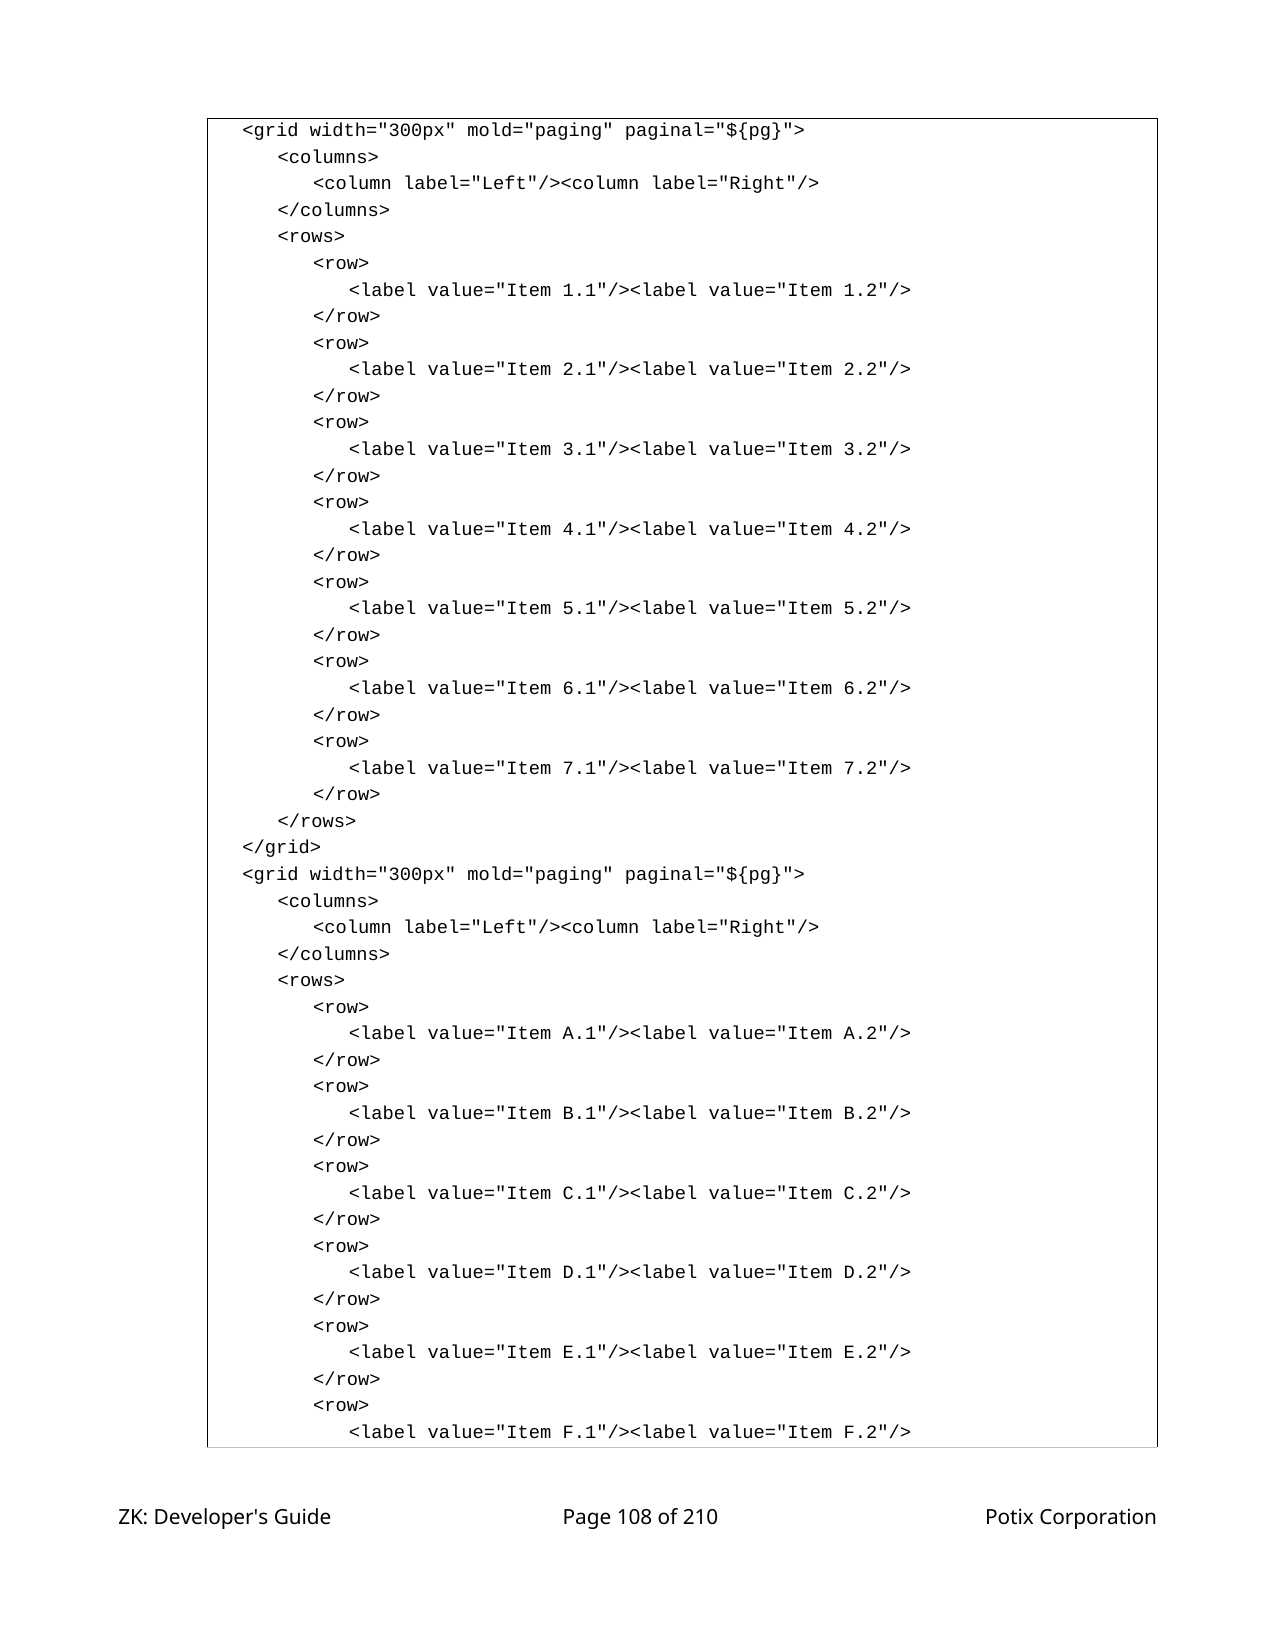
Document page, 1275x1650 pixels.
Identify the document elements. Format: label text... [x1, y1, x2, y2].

text <grid width="300px" mold="paging" paginal="${pg}"> <columns> <column label="Left"/><column label="Right"/> </columns> <rows> <row> <label value="Item 1.1"/><label value="Item 1.2"/> </row> <row> <label value="Item 2.1"/><label value="Item 2.2"/> </row> <row> <label value="Item 3.1"/><label value="Item 3.2"/> </row> <row> <label value="Item 4.1"/><label value="Item 4.2"/> </row> <row> <label value="Item 5.1"/><label value="Item 5.2"/> </row> <row> <label value="Item 6.1"/><label value="Item 6.2"/> </row> <row> <label value="Item 7.1"/><label value="Item 7.2"/> </row> </rows> </grid> <grid width="300px" mold="paging" paginal="${pg}"> <columns> <column label="Left"/><column label="Right"/> </columns> <rows> <row> <label value="Item A.1"/><label value="Item A.2"/> </row> <row> <label value="Item B.1"/><label value="Item B.2"/> </row> <row> <label value="Item C.1"/><label value="Item C.2"/> </row> <row> <label value="Item D.1"/><label value="Item D.2"/> </row> <row> <label value="Item E.1"/><label value="Item E.2"/> </row> <row> <label value="Item F.1"/><label value="Item F.2"/> [208, 119, 1157, 1447]
